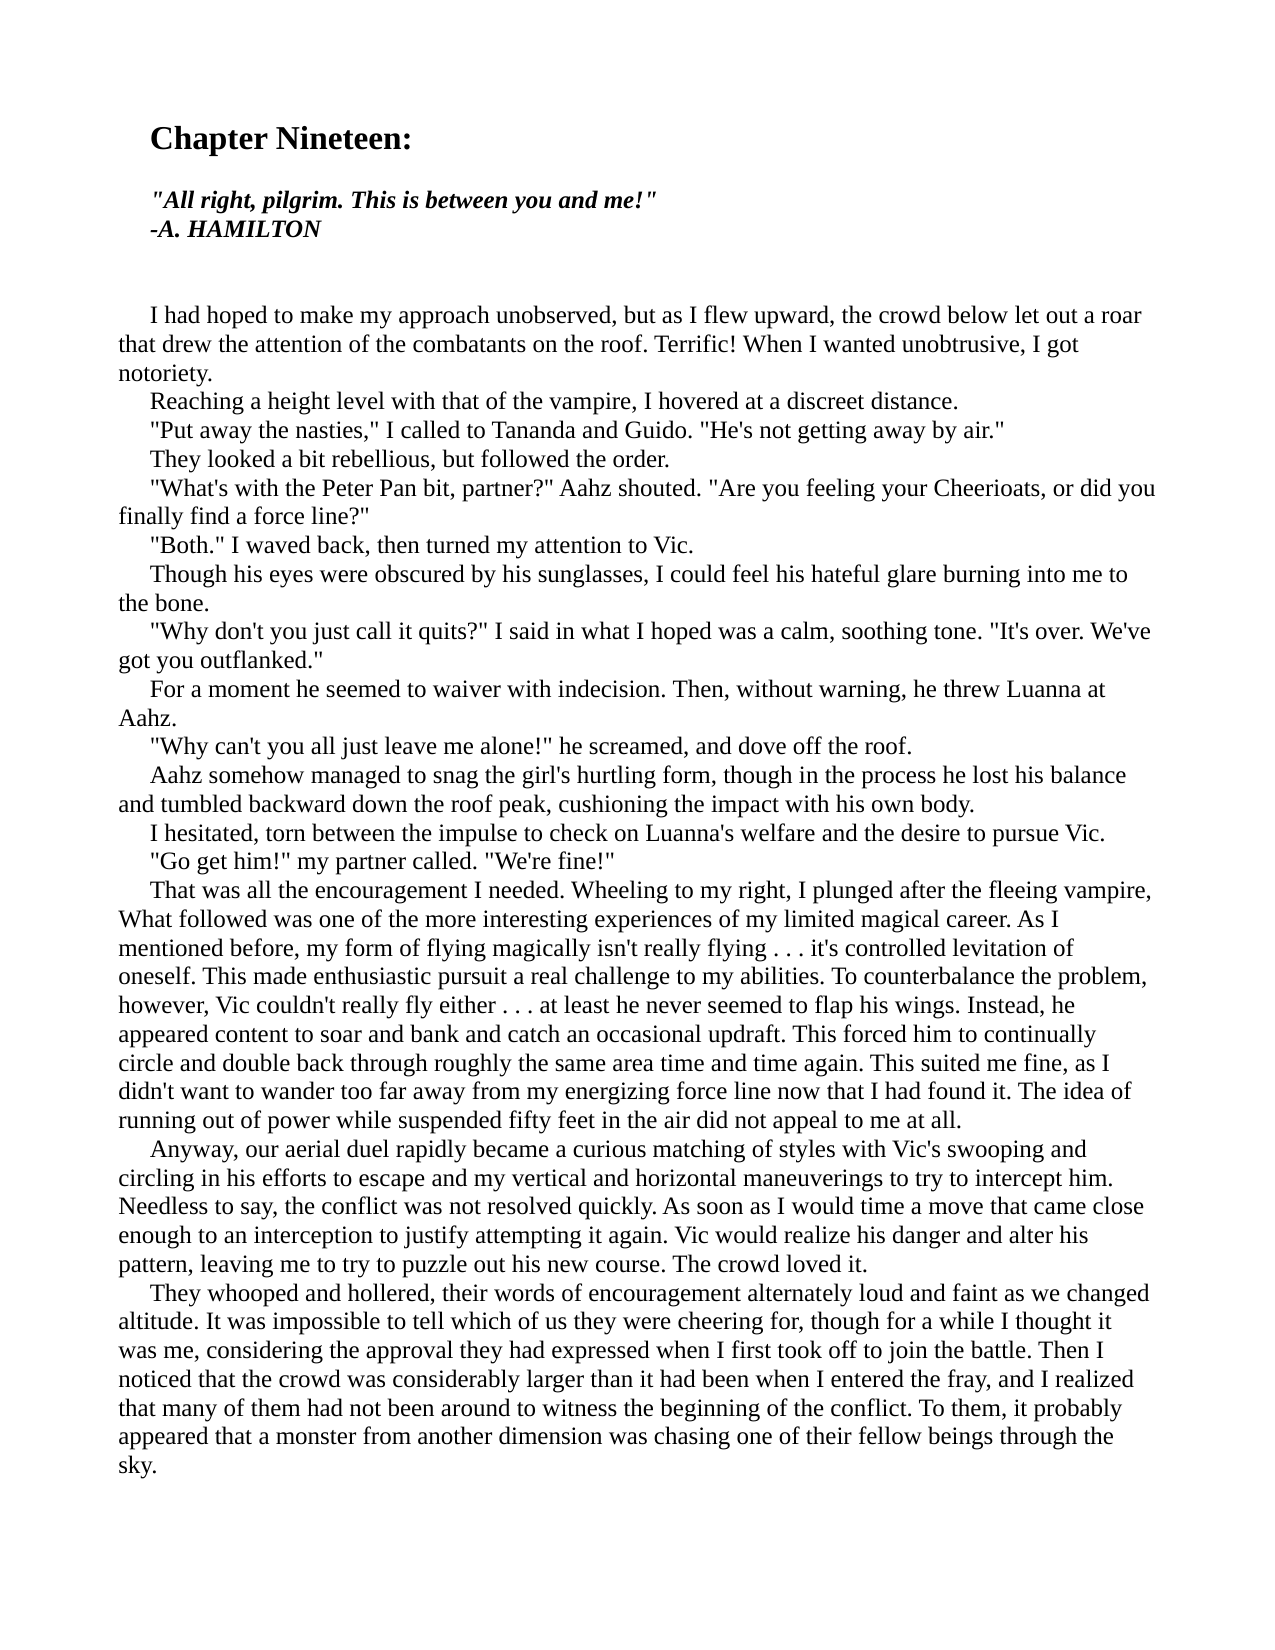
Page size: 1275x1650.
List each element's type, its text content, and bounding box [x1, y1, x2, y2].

text "What's with the Peter Pan bit, partner?" Aahz shouted. "Are you feeling your Cheerioats, or did you finally find a force line?" [118, 473, 1157, 530]
subtitle Chapter Nineteen: [118, 118, 1157, 156]
text Though his eyes were obscured by his sunglasses, I could feel his hateful glare burning into me to the bone. [118, 559, 1157, 616]
text "Why can't you all just leave me alone!" he screamed, and dove off the roof. [118, 731, 1157, 760]
text Reaching a height level with that of the vampire, I hovered at a discreet distance. [118, 386, 1157, 415]
text "Go get him!" my partner called. "We're fine!" [118, 846, 1157, 875]
text I had hoped to make my approach unobserved, but as I flew upward, the crowd below let out a roar that drew the attention of the combatants on the roof. Terrific! When I wanted unobtrusive, I got notoriety. [118, 300, 1157, 386]
text I hesitated, torn between the impulse to check on Luanna's welfare and the desire to pursue Vic. [118, 818, 1157, 846]
text Aahz somehow managed to snag the girl's hurtling form, though in the process he lost his balance and tumbled backward down the roof peak, cushioning the impact with his own body. [118, 760, 1157, 818]
subtitle "All right, pilgrim. This is between you and me!" [150, 185, 1157, 214]
text They whooped and hollered, their words of encouragement alternately loud and faint as we changed altitude. It was impossible to tell which of us they were cheering for, though for a while I thought it was me, considering the approval they had expressed when I first took off to join the battle. Then I noticed that the crowd was considerably larger than it had been when I entered the fray, and I realized that many of them had not been around to witness the beginning of the conflict. To them, it probably appeared that a monster from another dimension was chasing one of their fellow beings through the sky. [118, 1278, 1157, 1479]
text Anyway, our aerial duel rapidly became a curious matching of styles with Vic's swooping and circling in his efforts to escape and my vertical and horizontal maneuverings to try to intercept him. Needless to say, the conflict was not resolved quickly. As soon as I would time a move that came close enough to an interception to justify attempting it again. Vic would realize his danger and alter his pattern, leaving me to try to puzzle out his new course. The crowd loved it. [118, 1134, 1157, 1278]
text They looked a bit rebellious, but followed the order. [118, 444, 1157, 473]
text "Both." I waved back, then turned my attention to Vic. [118, 530, 1157, 559]
text That was all the encouragement I needed. Wheeling to my right, I plunged after the fleeing vampire, What followed was one of the more interesting experiences of my limited magical career. As I mentioned before, my form of flying magically isn't really flying . . . it's controlled levitation of oneself. This made enthusiastic pursuit a real challenge to my abilities. To counterbalance the problem, however, Vic couldn't really fly either . . . at least he never seemed to flap his wings. Instead, he appeared content to soar and bank and catch an occasional updraft. This forced him to continually circle and double back through roughly the same area time and time again. This suited me fine, as I didn't want to wander too far away from my energizing force line now that I had found it. The idea of running out of power while suspended fifty feet in the air did not appeal to me at all. [118, 875, 1157, 1134]
text "Put away the nasties," I called to Tananda and Guido. "He's not getting away by air." [118, 415, 1157, 444]
text For a moment he seemed to waiver with indecision. Then, without warning, he threw Luanna at Aahz. [118, 674, 1157, 731]
subtitle -A. HAMILTON [150, 214, 1157, 243]
text "Why don't you just call it quits?" I said in what I hoped was a calm, soothing tone. "It's over. We've got you outflanked." [118, 616, 1157, 674]
